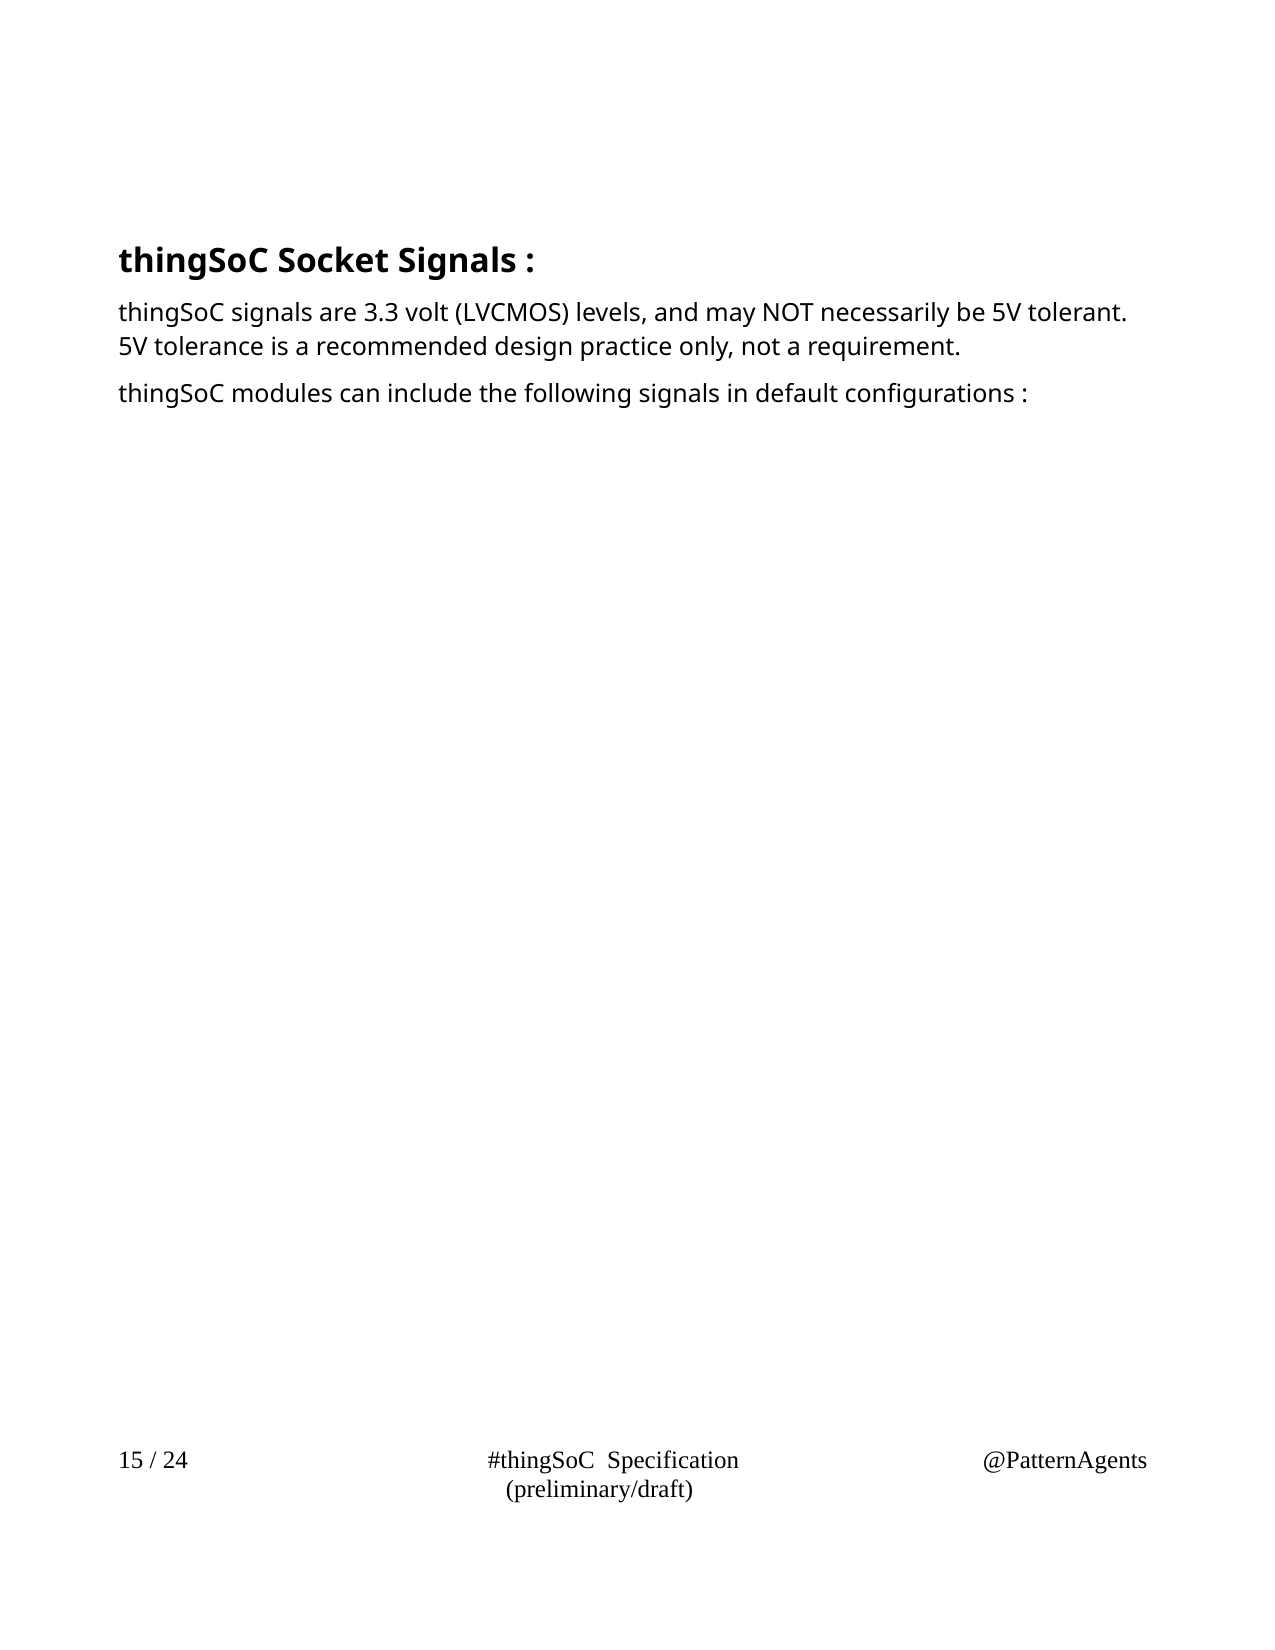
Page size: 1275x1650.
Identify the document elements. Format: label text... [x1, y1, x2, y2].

text thingSoC signals are 3.3 volt (LVCMOS) levels, and may NOT necessarily be 5V tolerant. 5V tolerance is a recommended design practice only, not a requirement. [118, 295, 1157, 363]
text thingSoC modules can include the following signals in default configurations : [118, 376, 1157, 410]
subtitle thingSoC Socket Signals : [118, 237, 1157, 282]
